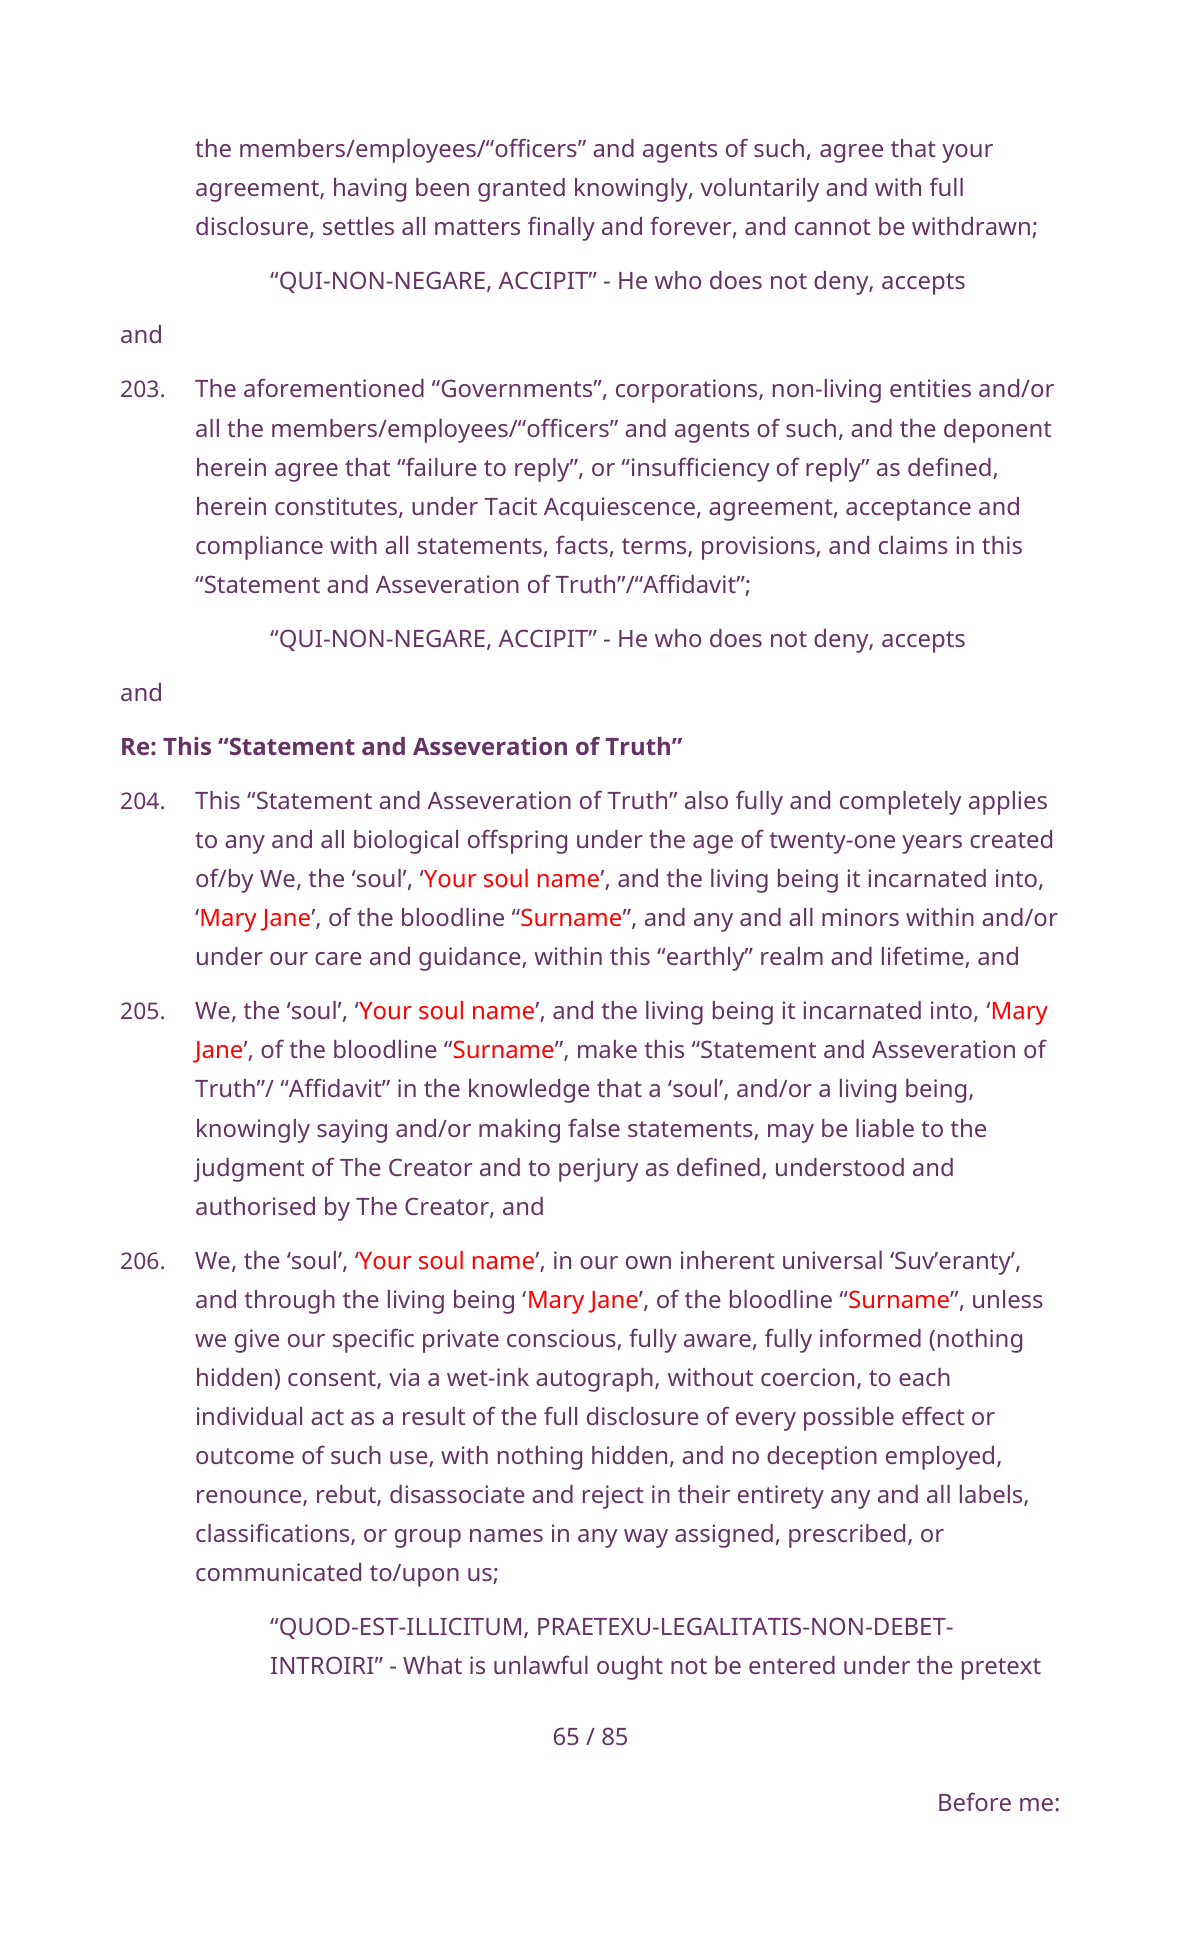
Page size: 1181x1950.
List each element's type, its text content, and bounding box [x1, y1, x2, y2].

list and [120, 318, 1061, 351]
list the members/employees/“officers” and agents of such, agree that your agreement, having been granted knowingly, voluntarily and with full disclosure, settles all matters finally and forever, and cannot be withdrawn; [120, 132, 1061, 243]
list “QUI-NON-NEGARE, ACCIPIT” - He who does not deny, accepts [232, 622, 1061, 654]
list “QUI-NON-NEGARE, ACCIPIT” - He who does not deny, accepts [232, 264, 1061, 297]
list The aforementioned “Governments”, corporations, non-living entities and/or all the members/employees/“officers” and agents of such, and the deponent herein agree that “failure to reply”, or “insufficiency of reply” as defined, herein constitutes, under Tacit Acquiescence, agreement, acceptance and compliance with all statements, facts, terms, provisions, and claims in this “Statement and Asseveration of Truth”/“Affidavit”; [120, 372, 1061, 600]
list We, the ‘soul’, ‘Your soul name’, and the living being it incarnated into, ‘Mary Jane’, of the bloodline “Surname”, make this “Statement and Asseveration of Truth”/ “Affidavit” in the knowledge that a ‘soul’, and/or a living being, knowingly saying and/or making false statements, may be liable to the judgment of The Creator and to perjury as defined, understood and authorised by The Creator, and [120, 994, 1061, 1222]
list and [120, 676, 1061, 708]
list This “Statement and Asseveration of Truth” also fully and completely applies to any and all biological offspring under the age of twenty-one years created of/by We, the ‘soul’, ‘Your soul name’, and the living being it incarnated into, ‘Mary Jane’, of the bloodline “Surname”, and any and all minors within and/or under our care and guidance, within this “earthly” realm and lifetime, and [120, 784, 1061, 973]
list “QUOD-EST-ILLICITUM, PRAETEXU-LEGALITATIS-NON-DEBET-INTROIRI” - What is unlawful ought not be entered under the pretext [232, 1610, 1061, 1682]
list We, the ‘soul’, ‘Your soul name’, in our own inherent universal ‘Suv’eranty’, and through the living being ‘Mary Jane’, of the bloodline “Surname”, unless we give our specific private conscious, fully aware, fully informed (nothing hidden) consent, via a wet-ink autograph, without coercion, to each individual act as a result of the full disclosure of every possible effect or outcome of such use, with nothing hidden, and no deception employed, renounce, rebut, disassociate and reject in their entirety any and all labels, classifications, or group names in any way assigned, prescribed, or communicated to/upon us; [120, 1243, 1061, 1589]
list Re: This “Statement and Asseveration of Truth” [120, 730, 1061, 762]
